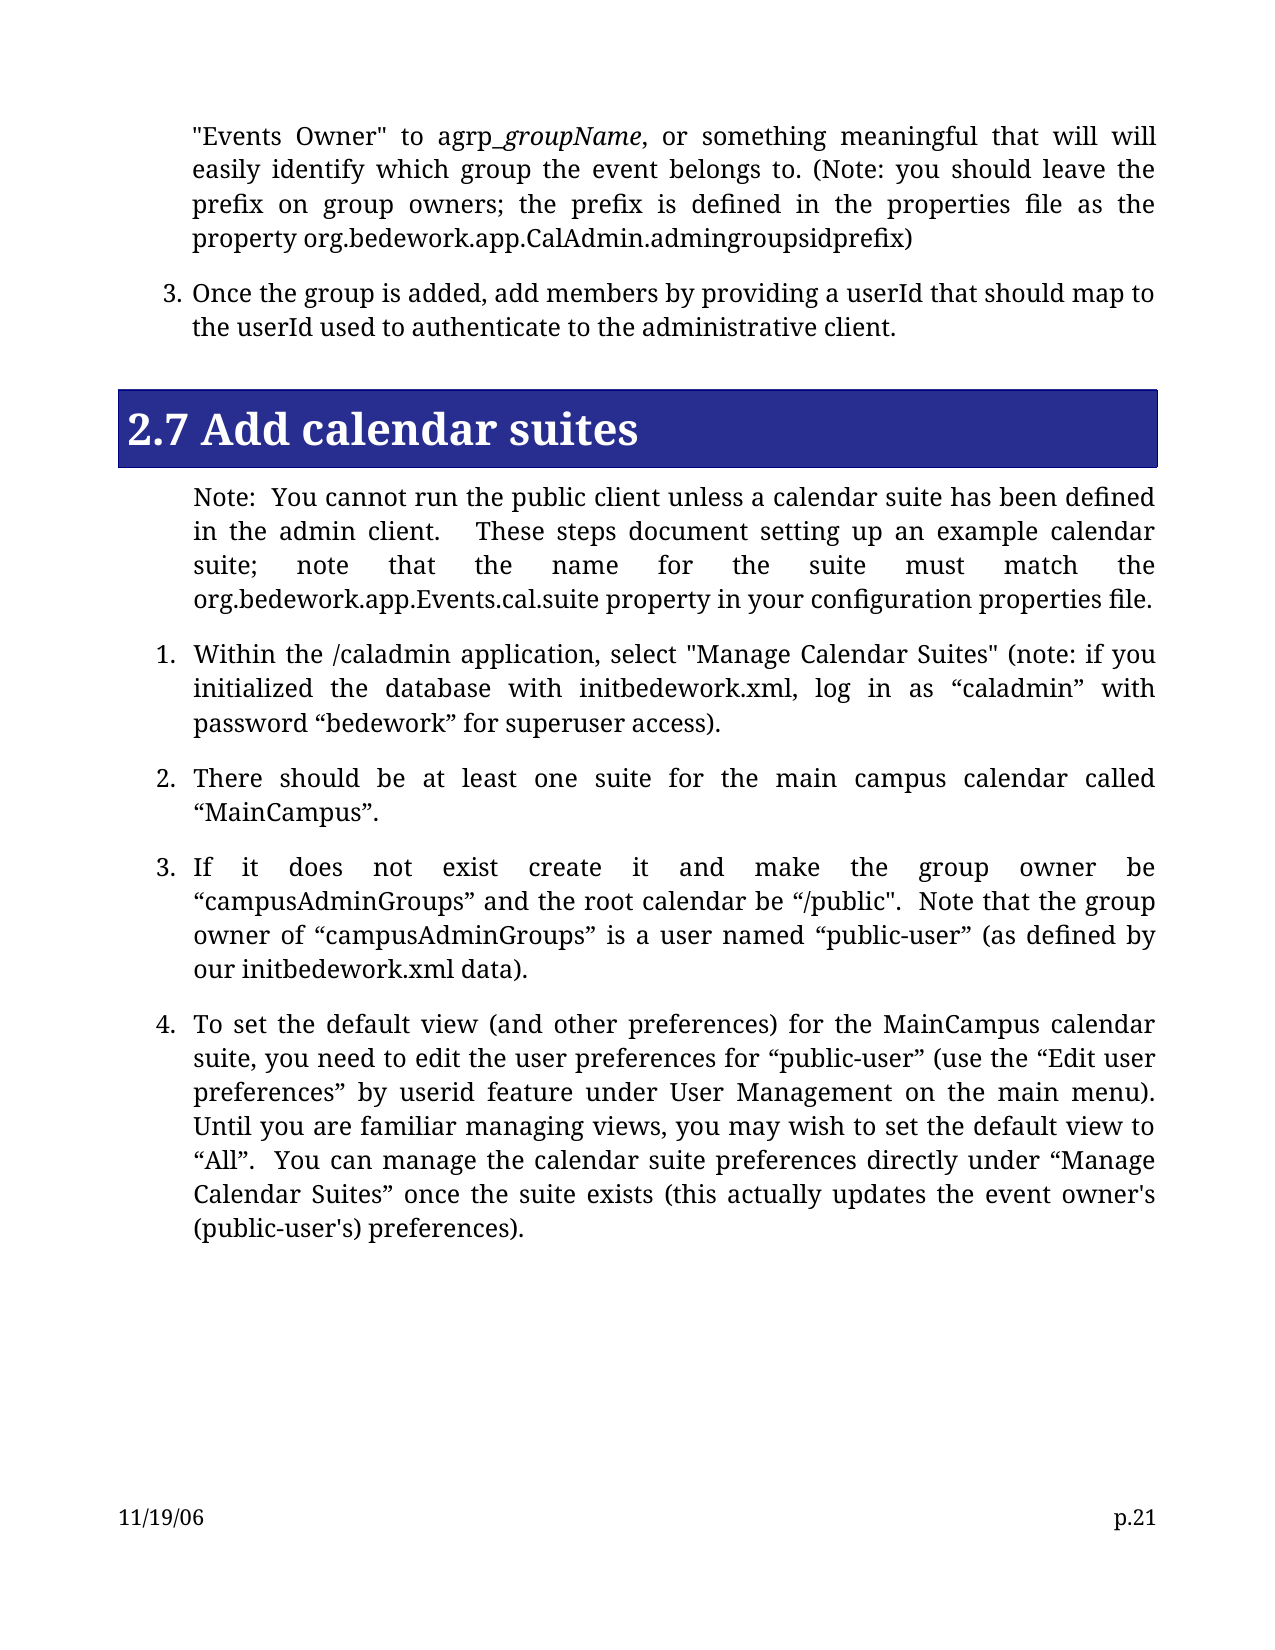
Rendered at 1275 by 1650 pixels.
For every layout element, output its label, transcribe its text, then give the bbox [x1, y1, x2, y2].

list Within the /caladmin application, select "Manage Calendar Suites" (note: if you initialized the database with initbedework.xml, log in as “caladmin” with password “bedework” for superuser access). [156, 637, 1157, 739]
list Once the group is added, add members by providing a userId that should map to the userId used to authenticate to the administrative client. [162, 275, 1157, 343]
list "Events Owner" to agrp_groupName, or something meaningful that will will easily identify which group the event belongs to. (Note: you should leave the prefix on group owners; the prefix is defined in the properties file as the property org.bedework.app.CalAdmin.admingroupsidprefix) [162, 118, 1157, 254]
list There should be at least one suite for the main campus calendar called “MainCampus”. [156, 760, 1157, 828]
subtitle 2.7 Add calendar suites [119, 391, 1157, 467]
list If it does not exist create it and make the group owner be “campusAdminGroups” and the root calendar be “/public". Note that the group owner of “campusAdminGroups” is a user named “public-user” (as defined by our initbedework.xml data). [156, 849, 1157, 986]
list Note: You cannot run the public client unless a calendar suite has been defined in the admin client. These steps document setting up an example calendar suite; note that the name for the suite must match the org.bedework.app.Events.cal.suite property in your configuration properties file. [156, 480, 1157, 616]
list To set the default view (and other preferences) for the MainCampus calendar suite, you need to edit the user preferences for “public-user” (use the “Edit user preferences” by userid feature under User Management on the main menu). Until you are familiar managing views, you may wish to set the default view to “All”. You can manage the calendar suite preferences directly under “Manage Calendar Suites” once the suite exists (this actually updates the event owner's (public-user's) preferences). [156, 1007, 1157, 1245]
